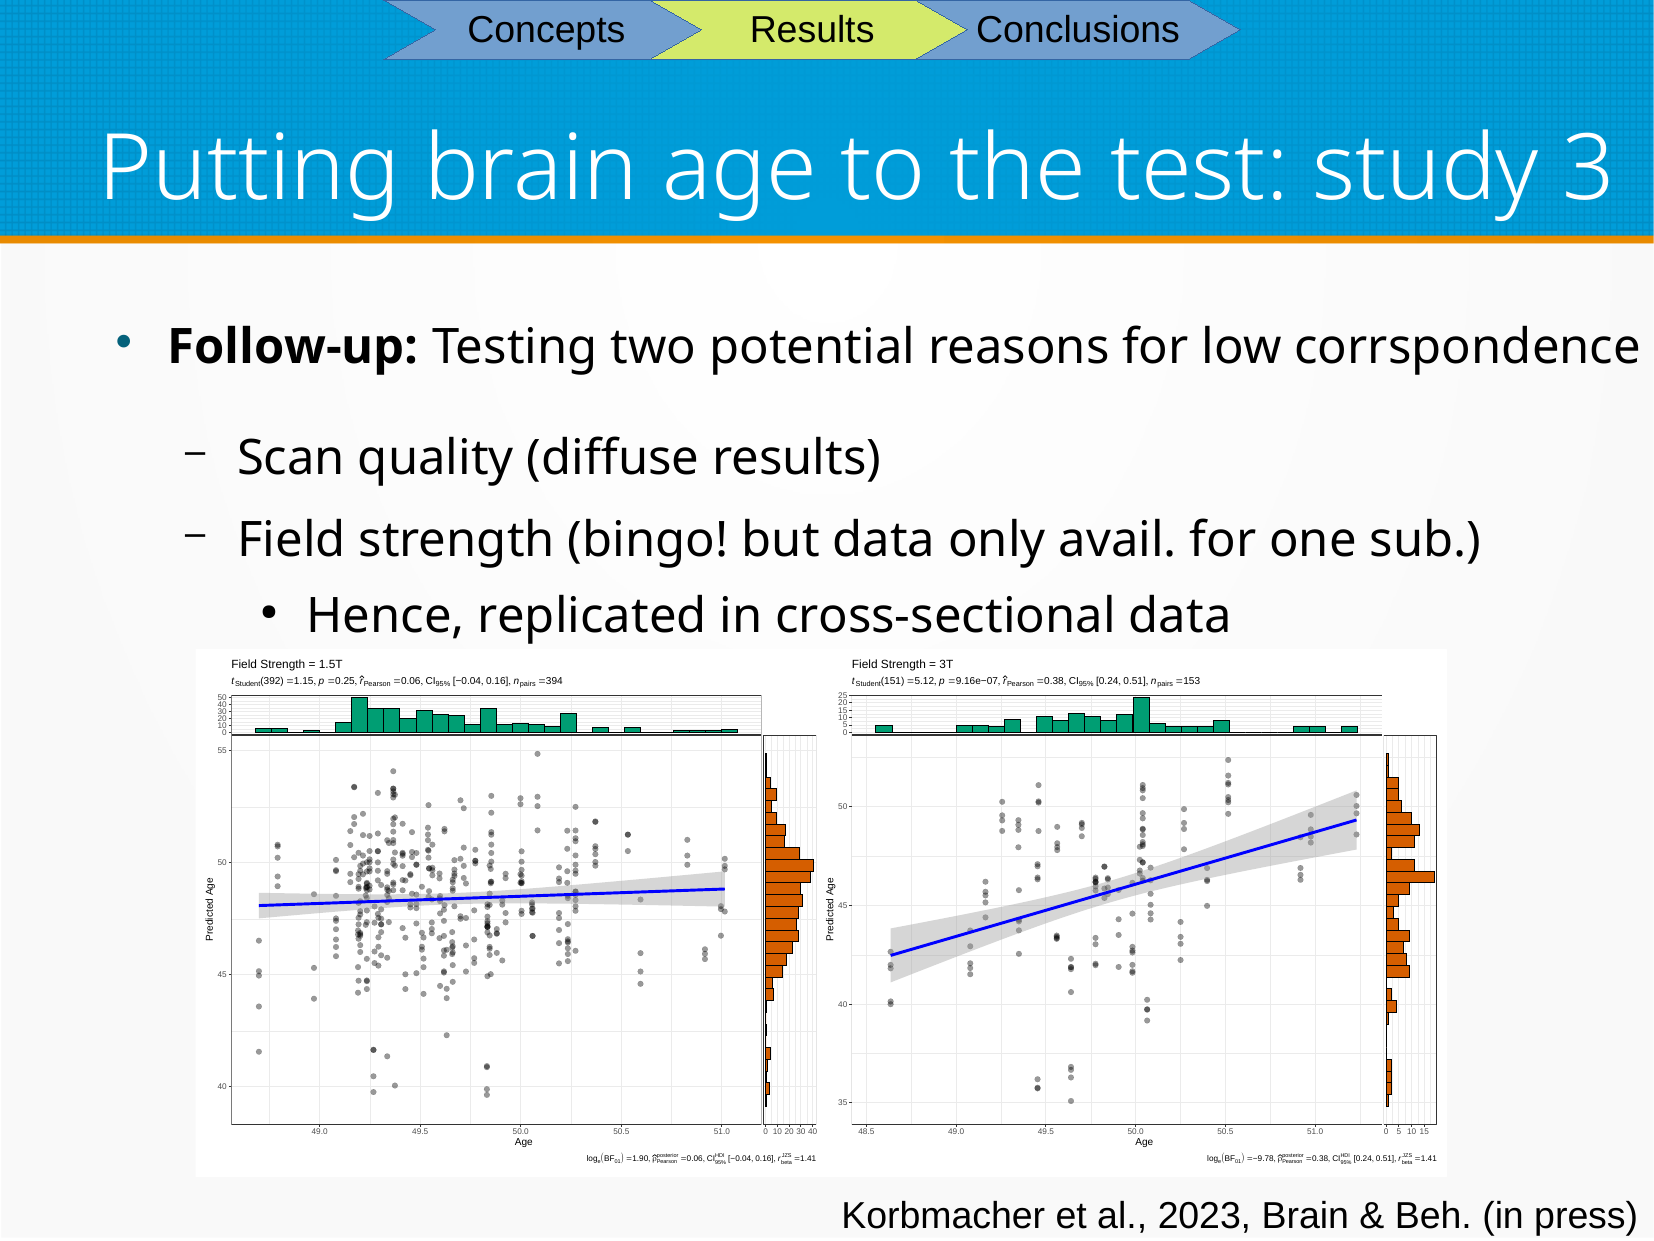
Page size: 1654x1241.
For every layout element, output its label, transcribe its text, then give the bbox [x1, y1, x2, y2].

text_box Results [649, 0, 966, 59]
title Putting brain age to the test: study 3 [98, 59, 1625, 227]
list Follow-up: Testing two potential reasons for low corrspondence Scan quality (diffuse results) Field strength (bingo! but data only avail. for one sub.) Hence, replicated in cross-sectional data [98, 315, 1654, 650]
text_box Concepts [383, 0, 700, 59]
text_box Korbmacher et al., 2023, Brain & Beh. (in press) [826, 1183, 1654, 1240]
picture [0, 236, 1654, 1241]
text_box Conclusions [915, 0, 1241, 59]
